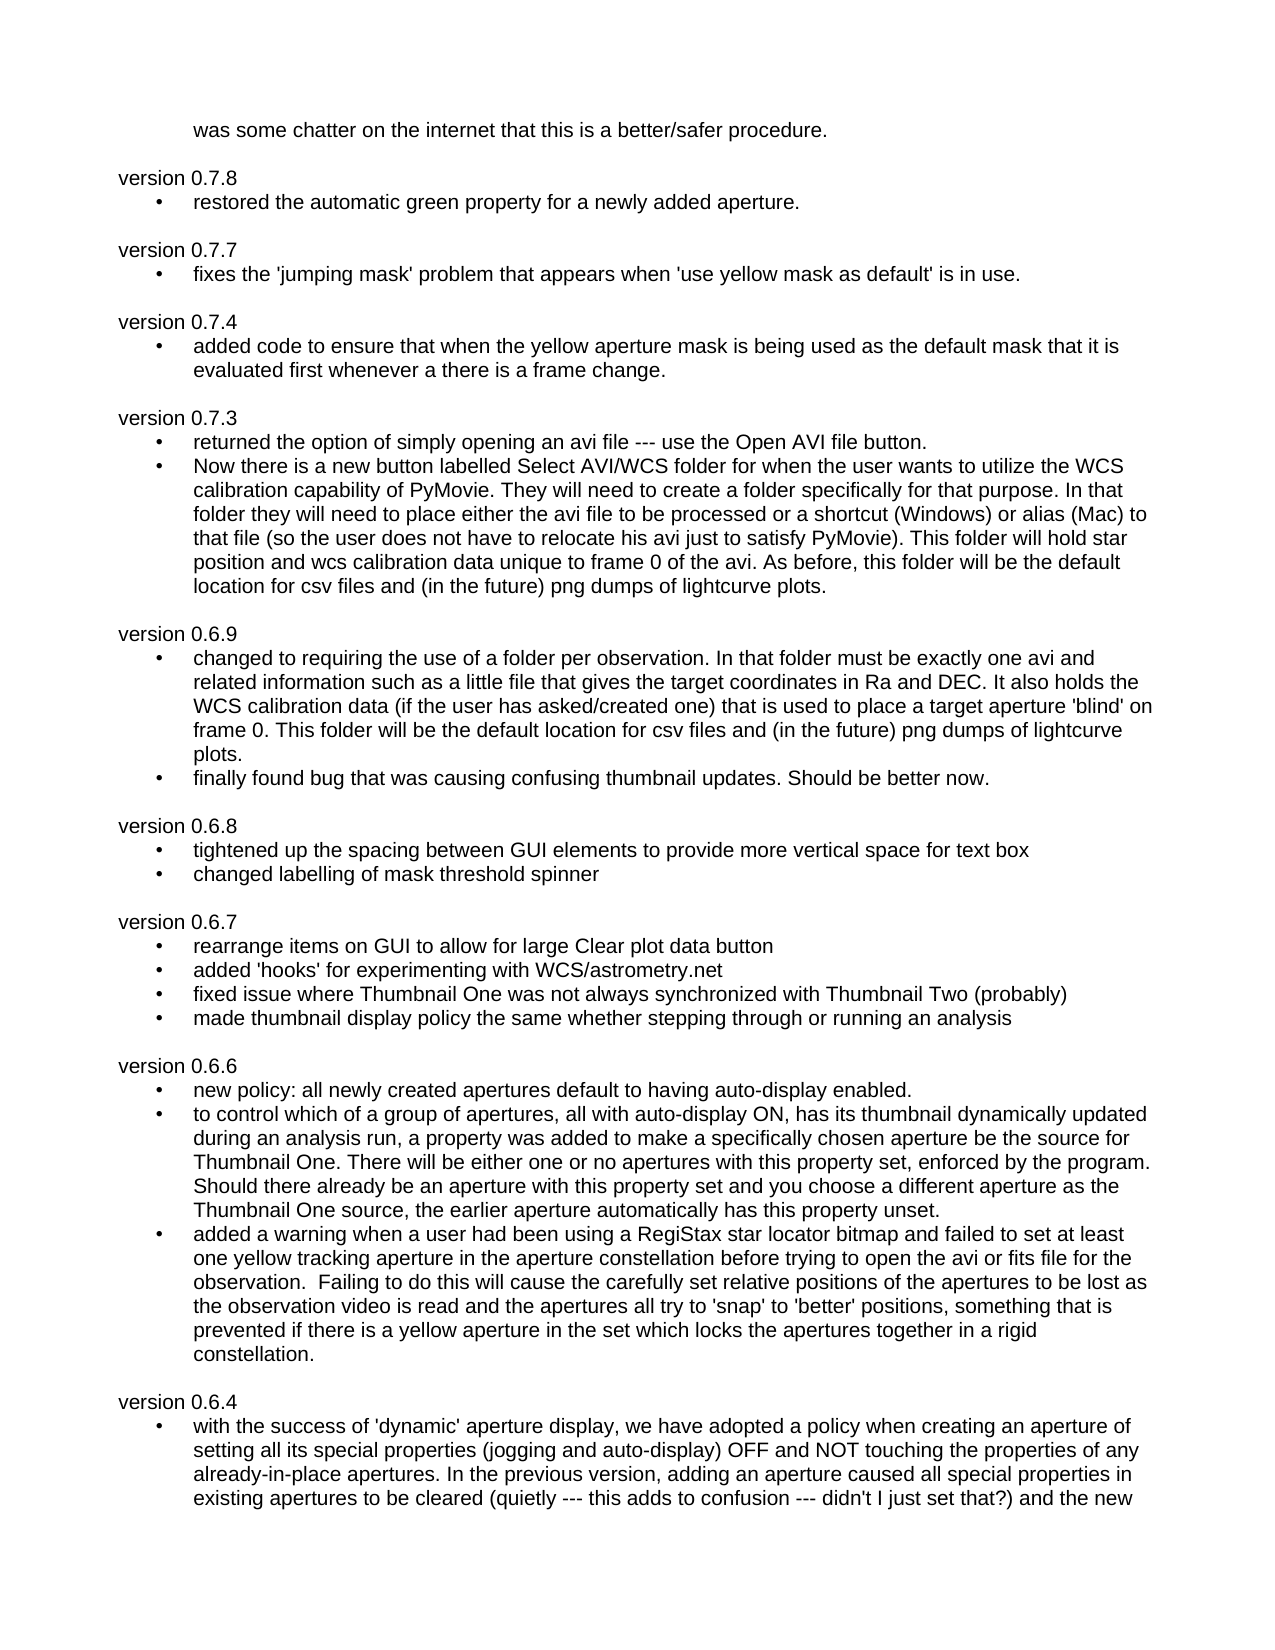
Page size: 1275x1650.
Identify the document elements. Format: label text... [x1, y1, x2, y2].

list was some chatter on the internet that this is a better/safer procedure. [156, 118, 1157, 166]
text version 0.7.7 [118, 238, 1157, 262]
list fixes the 'jumping mask' problem that appears when 'use yellow mask as default' is in use. [156, 262, 1157, 310]
list fixed issue where Thumbnail One was not always synchronized with Thumbnail Two (probably) [156, 982, 1157, 1006]
list returned the option of simply opening an avi file --- use the Open AVI file button. [156, 430, 1157, 454]
text version 0.7.3 [118, 406, 1157, 430]
text version 0.7.8 [118, 166, 1157, 190]
list with the success of 'dynamic' aperture display, we have adopted a policy when creating an aperture of setting all its special properties (jogging and auto-display) OFF and NOT touching the properties of any already-in-place apertures. In the previous version, adding an aperture caused all special properties in existing apertures to be cleared (quietly --- this adds to confusion --- didn't I just set that?) and the new [156, 1413, 1157, 1509]
list added 'hooks' for experimenting with WCS/astrometry.net [156, 958, 1157, 982]
text version 0.6.8 [118, 814, 1157, 838]
text version 0.6.4 [118, 1389, 1157, 1413]
text version 0.6.9 [118, 622, 1157, 646]
list rearrange items on GUI to allow for large Clear plot data button [156, 934, 1157, 958]
text version 0.6.7 [118, 910, 1157, 934]
list changed to requiring the use of a folder per observation. In that folder must be exactly one avi and related information such as a little file that gives the target coordinates in Ra and DEC. It also holds the WCS calibration data (if the user has asked/created one) that is used to place a target aperture 'blind' on frame 0. This folder will be the default location for csv files and (in the future) png dumps of lightcurve plots. [156, 646, 1157, 766]
list added a warning when a user had been using a RegiStax star locator bitmap and failed to set at least one yellow tracking aperture in the aperture constellation before trying to open the avi or fits file for the observation. Failing to do this will cause the carefully set relative positions of the apertures to be lost as the observation video is read and the apertures all try to 'snap' to 'better' positions, something that is prevented if there is a yellow aperture in the set which locks the apertures together in a rigid constellation. [156, 1222, 1157, 1389]
list tightened up the spacing between GUI elements to provide more vertical space for text box [156, 838, 1157, 862]
list Now there is a new button labelled Select AVI/WCS folder for when the user wants to utilize the WCS calibration capability of PyMovie. They will need to create a folder specifically for that purpose. In that folder they will need to place either the avi file to be processed or a shortcut (Windows) or alias (Mac) to that file (so the user does not have to relocate his avi just to satisfy PyMovie). This folder will hold star position and wcs calibration data unique to frame 0 of the avi. As before, this folder will be the default location for csv files and (in the future) png dumps of lightcurve plots. [156, 454, 1157, 622]
text version 0.6.6 [118, 1054, 1157, 1078]
list restored the automatic green property for a newly added aperture. [156, 190, 1157, 238]
list new policy: all newly created apertures default to having auto-display enabled. [156, 1078, 1157, 1102]
text version 0.7.4 [118, 310, 1157, 334]
list made thumbnail display policy the same whether stepping through or running an analysis [156, 1006, 1157, 1054]
list finally found bug that was causing confusing thumbnail updates. Should be better now. [156, 766, 1157, 814]
list added code to ensure that when the yellow aperture mask is being used as the default mask that it is evaluated first whenever a there is a frame change. [156, 334, 1157, 406]
list to control which of a group of apertures, all with auto-display ON, has its thumbnail dynamically updated during an analysis run, a property was added to make a specifically chosen aperture be the source for Thumbnail One. There will be either one or no apertures with this property set, enforced by the program. Should there already be an aperture with this property set and you choose a different aperture as the Thumbnail One source, the earlier aperture automatically has this property unset. [156, 1102, 1157, 1222]
list changed labelling of mask threshold spinner [156, 862, 1157, 910]
